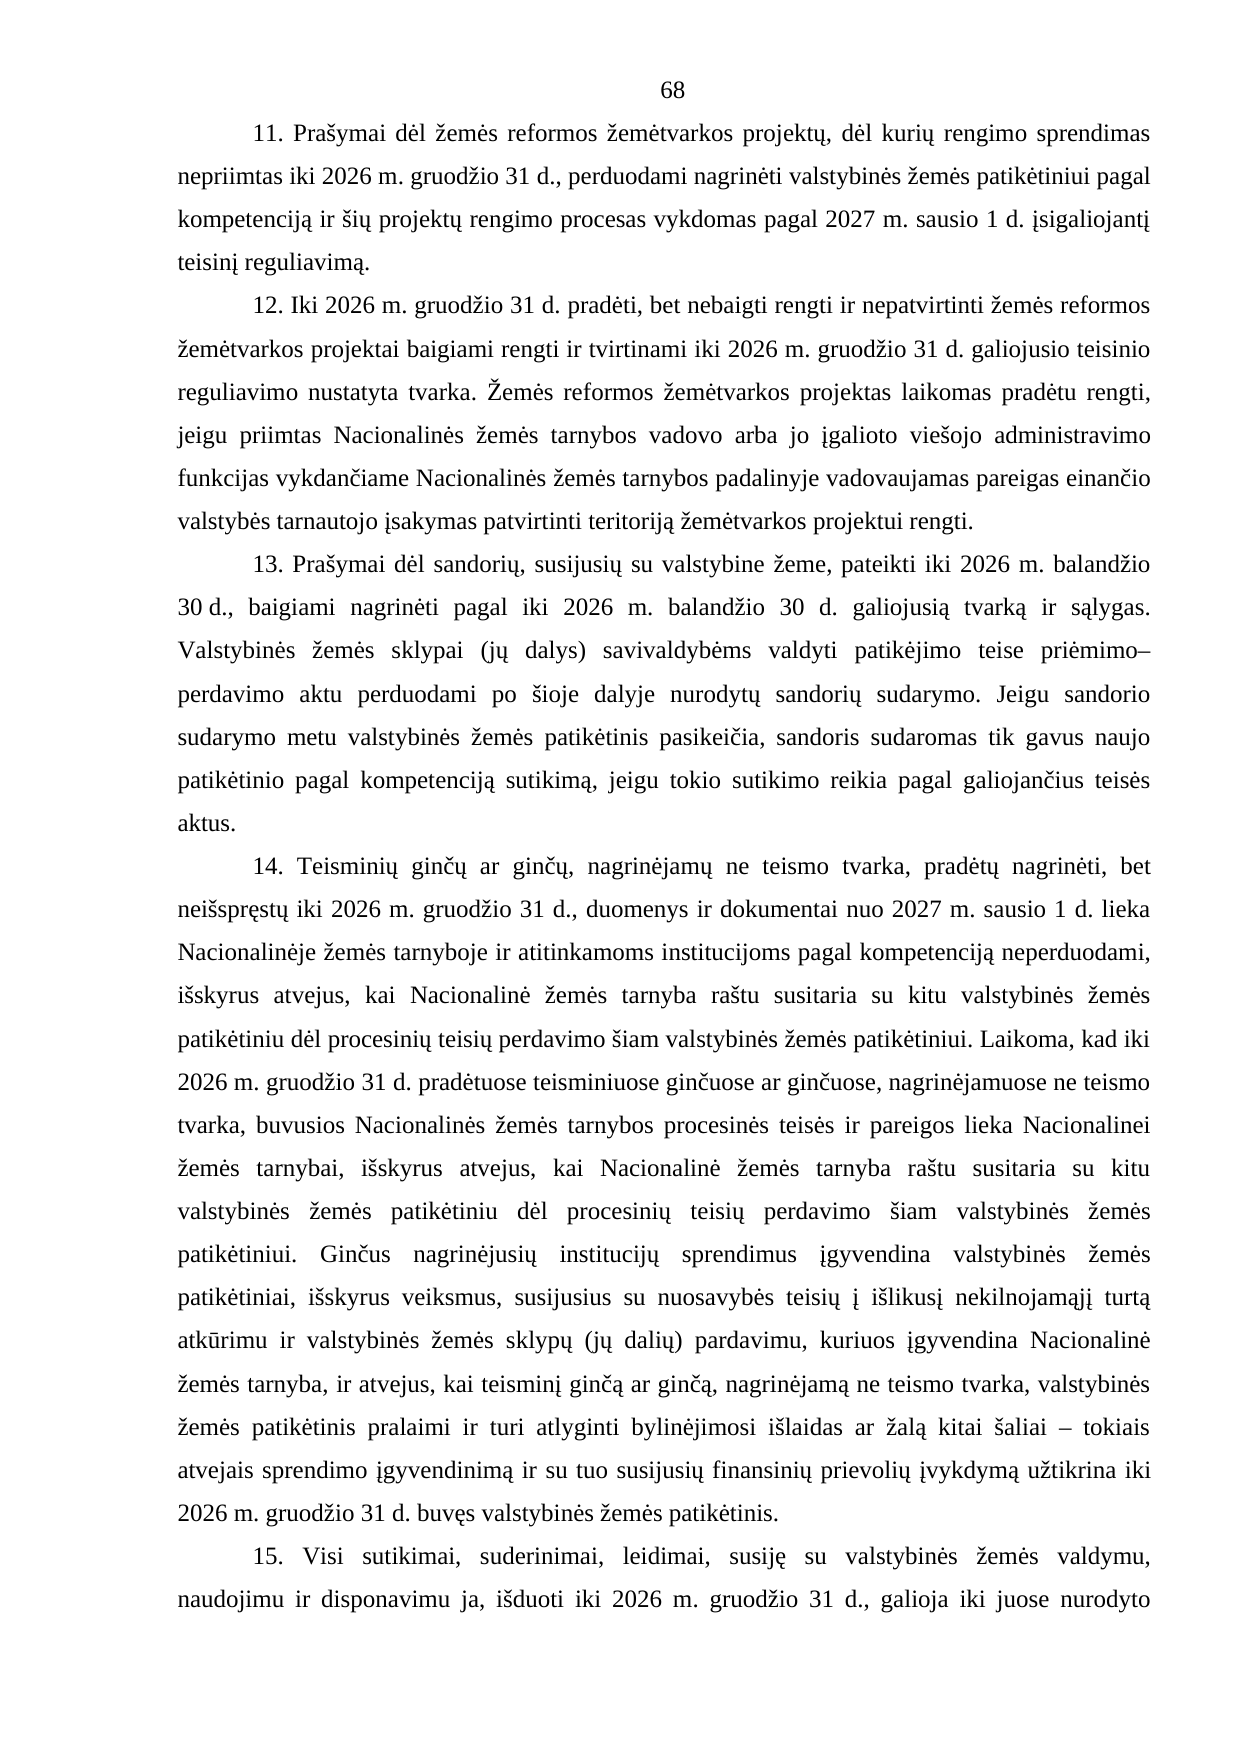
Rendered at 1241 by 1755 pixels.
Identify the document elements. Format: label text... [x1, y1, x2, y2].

text 15. Visi sutikimai, suderinimai, leidimai, susiję su valstybinės žemės valdymu, naudojimu ir disponavimu ja, išduoti iki 2026 m. gruodžio 31 d., galioja iki juose nurodyto [177, 1541, 1152, 1613]
text 14. Teisminių ginčų ar ginčų, nagrinėjamų ne teismo tvarka, pradėtų nagrinėti, bet neišspręstų iki 2026 m. gruodžio 31 d., duomenys ir dokumentai nuo 2027 m. sausio 1 d. lieka Nacionalinėje žemės tarnyboje ir atitinkamoms institucijoms pagal kompetenciją neperduodami, išskyrus atvejus, kai Nacionalinė žemės tarnyba raštu susitaria su kitu valstybinės žemės patikėtiniu dėl procesinių teisių perdavimo šiam valstybinės žemės patikėtiniui. Laikoma, kad iki 2026 m. gruodžio 31 d. pradėtuose teisminiuose ginčuose ar ginčuose, nagrinėjamuose ne teismo tvarka, buvusios Nacionalinės žemės tarnybos procesinės teisės ir pareigos lieka Nacionalinei žemės tarnybai, išskyrus atvejus, kai Nacionalinė žemės tarnyba raštu susitaria su kitu valstybinės žemės patikėtiniu dėl procesinių teisių perdavimo šiam valstybinės žemės patikėtiniui. Ginčus nagrinėjusių institucijų sprendimus įgyvendina valstybinės žemės patikėtiniai, išskyrus veiksmus, susijusius su nuosavybės teisių į išlikusį nekilnojamąjį turtą atkūrimu ir valstybinės žemės sklypų (jų dalių) pardavimu, kuriuos įgyvendina Nacionalinė žemės tarnyba, ir atvejus, kai teisminį ginčą ar ginčą, nagrinėjamą ne teismo tvarka, valstybinės žemės patikėtinis pralaimi ir turi atlyginti bylinėjimosi išlaidas ar žalą kitai šaliai – tokiais atvejais sprendimo įgyvendinimą ir su tuo susijusių finansinių prievolių įvykdymą užtikrina iki 2026 m. gruodžio 31 d. buvęs valstybinės žemės patikėtinis. [177, 851, 1152, 1527]
text 13. Prašymai dėl sandorių, susijusių su valstybine žeme, pateikti iki 2026 m. balandžio 30 d., baigiami nagrinėti pagal iki 2026 m. balandžio 30 d. galiojusią tvarką ir sąlygas. Valstybinės žemės sklypai (jų dalys) savivaldybėms valdyti patikėjimo teise priėmimo–perdavimo aktu perduodami po šioje dalyje nurodytų sandorių sudarymo. Jeigu sandorio sudarymo metu valstybinės žemės patikėtinis pasikeičia, sandoris sudaromas tik gavus naujo patikėtinio pagal kompetenciją sutikimą, jeigu tokio sutikimo reikia pagal galiojančius teisės aktus. [177, 549, 1152, 837]
text 11. Prašymai dėl žemės reformos žemėtvarkos projektų, dėl kurių rengimo sprendimas nepriimtas iki 2026 m. gruodžio 31 d., perduodami nagrinėti valstybinės žemės patikėtiniui pagal kompetenciją ir šių projektų rengimo procesas vykdomas pagal 2027 m. sausio 1 d. įsigaliojantį teisinį reguliavimą. [177, 118, 1152, 276]
text 12. Iki 2026 m. gruodžio 31 d. pradėti, bet nebaigti rengti ir nepatvirtinti žemės reformos žemėtvarkos projektai baigiami rengti ir tvirtinami iki 2026 m. gruodžio 31 d. galiojusio teisinio reguliavimo nustatyta tvarka. Žemės reformos žemėtvarkos projektas laikomas pradėtu rengti, jeigu priimtas Nacionalinės žemės tarnybos vadovo arba jo įgalioto viešojo administravimo funkcijas vykdančiame Nacionalinės žemės tarnybos padalinyje vadovaujamas pareigas einančio valstybės tarnautojo įsakymas patvirtinti teritoriją žemėtvarkos projektui rengti. [177, 291, 1152, 535]
